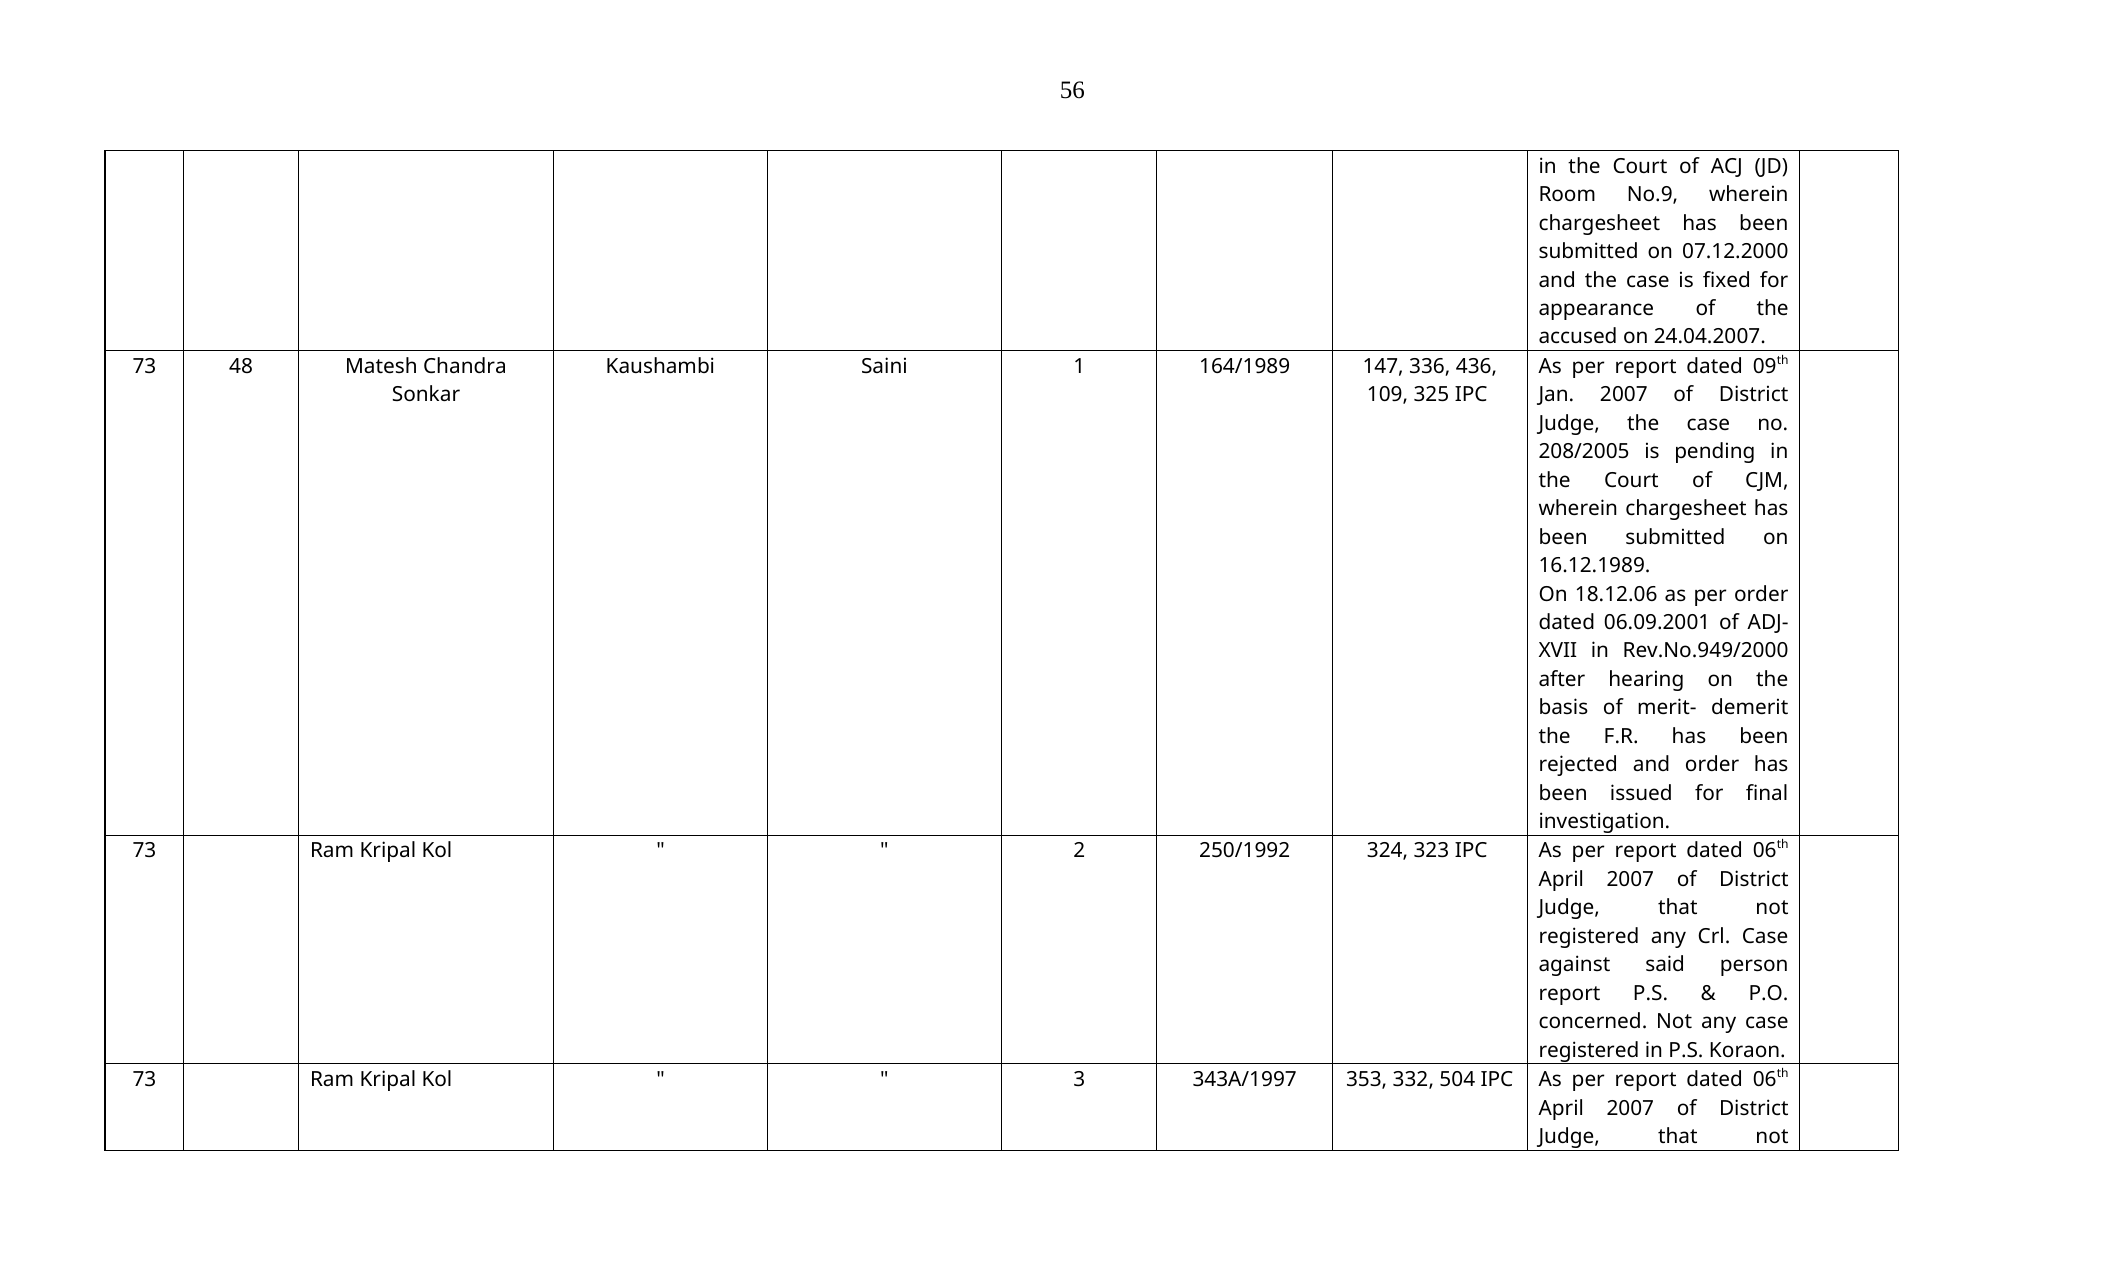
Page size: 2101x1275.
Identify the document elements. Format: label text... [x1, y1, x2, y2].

table_cell Ram Kripal Kol [299, 836, 553, 1063]
table_cell 48 [184, 351, 298, 834]
table_cell 3 [1002, 1064, 1156, 1149]
table_cell [184, 836, 298, 1063]
table_cell [1800, 836, 1898, 1063]
table_cell As per report dated 06th April 2007 of District Judge, that not [1528, 1064, 1799, 1149]
table_cell 343A/1997 [1157, 1064, 1332, 1149]
table_cell 324, 323 IPC [1333, 836, 1527, 1063]
table_cell [1800, 351, 1898, 834]
table_cell [1157, 151, 1332, 350]
table_cell As per report dated 06th April 2007 of District Judge, that not registered any Crl. Case against said person report P.S. & P.O. concerned. Not any case registered in P.S. Koraon. [1528, 836, 1799, 1063]
table_cell [1800, 1064, 1898, 1149]
table_cell Kaushambi [554, 351, 767, 834]
table_cell 73 [106, 836, 183, 1063]
table_cell 73 [106, 1064, 183, 1149]
table_cell [106, 151, 183, 350]
table_cell " [768, 836, 1001, 1063]
table_cell As per report dated 09th Jan. 2007 of District Judge, the case no. 208/2005 is pending in the Court of CJM, wherein chargesheet has been submitted on 16.12.1989. On 18.12.06 as per order dated 06.09.2001 of ADJ-XVII in Rev.No.949/2000 after hearing on the basis of merit- demerit the F.R. has been rejected and order has been issued for final investigation. [1528, 351, 1799, 834]
table_cell 250/1992 [1157, 836, 1332, 1063]
table_cell 73 [106, 351, 183, 834]
table_cell [1800, 151, 1898, 350]
table_cell [184, 151, 298, 350]
table_cell [768, 151, 1001, 350]
table_cell 353, 332, 504 IPC [1333, 1064, 1527, 1149]
table_cell Ram Kripal Kol [299, 1064, 553, 1149]
table_cell " [554, 1064, 767, 1149]
table_cell in the Court of ACJ (JD) Room No.9, wherein chargesheet has been submitted on 07.12.2000 and the case is fixed for appearance of the accused on 24.04.2007. [1528, 151, 1799, 350]
table_cell " [768, 1064, 1001, 1149]
table_cell 1 [1002, 351, 1156, 834]
table_cell " [554, 836, 767, 1063]
table_cell Matesh Chandra Sonkar [299, 351, 553, 834]
table_cell 164/1989 [1157, 351, 1332, 834]
table_cell [1002, 151, 1156, 350]
table_cell Saini [768, 351, 1001, 834]
table_cell [1333, 151, 1527, 350]
table_cell [554, 151, 767, 350]
table_cell 2 [1002, 836, 1156, 1063]
table_cell [184, 1064, 298, 1149]
table_cell [299, 151, 553, 350]
table_cell 147, 336, 436, 109, 325 IPC [1333, 351, 1527, 834]
